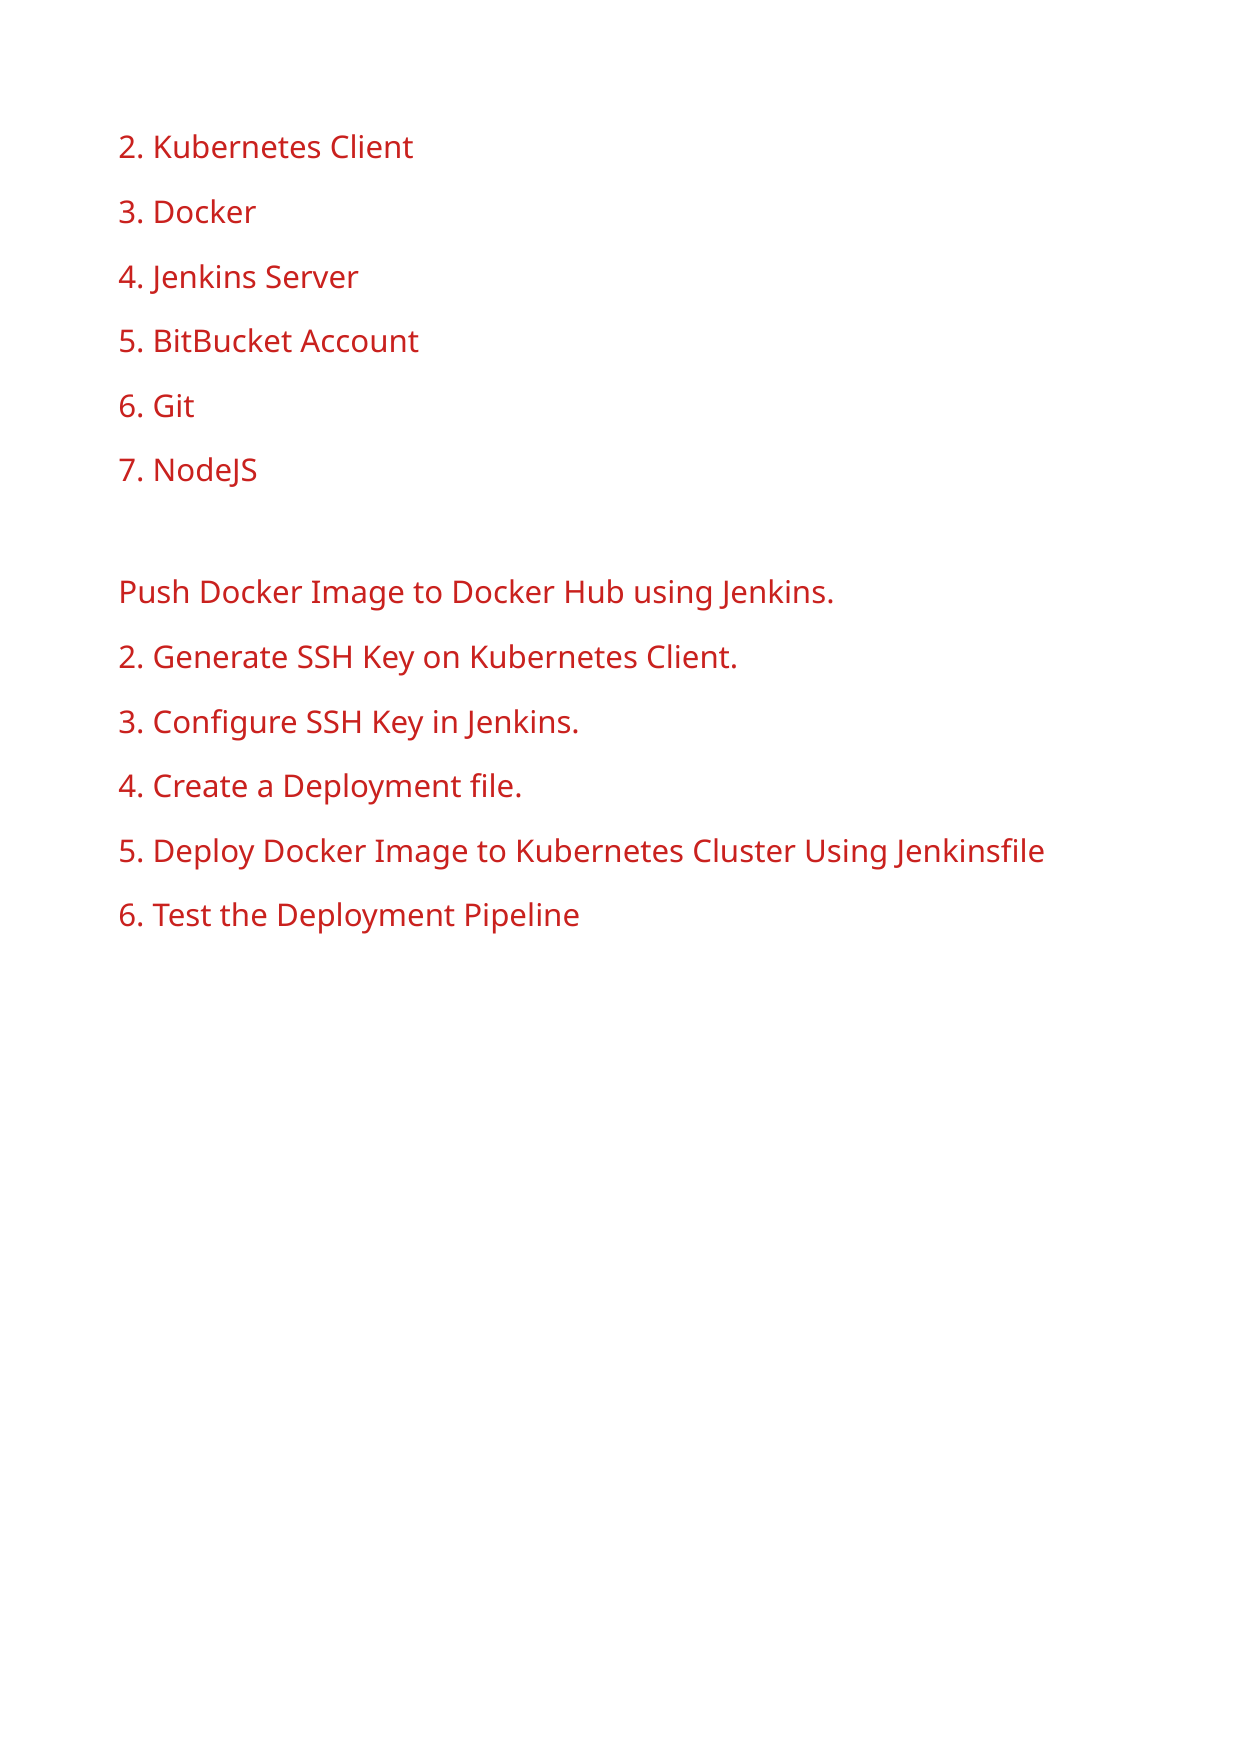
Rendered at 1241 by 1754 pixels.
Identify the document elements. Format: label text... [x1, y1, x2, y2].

text 3. Configure SSH Key in Jenkins. [118, 692, 1122, 742]
text Push Docker Image to Docker Hub using Jenkins. [118, 563, 1122, 613]
text 4. Create a Deployment file. [118, 757, 1122, 807]
text 7. NodeJS [118, 441, 1122, 491]
text 6. Git [118, 376, 1122, 426]
text 4. Jenkins Server [118, 247, 1122, 297]
text 2. Generate SSH Key on Kubernetes Client. [118, 628, 1122, 678]
text 3. Docker [118, 183, 1122, 233]
text 5. BitBucket Account [118, 312, 1122, 362]
text 6. Test the Deployment Pipeline [118, 886, 1122, 936]
text 2. Kubernetes Client [118, 118, 1122, 168]
text 5. Deploy Docker Image to Kubernetes Cluster Using Jenkinsfile [118, 821, 1122, 871]
